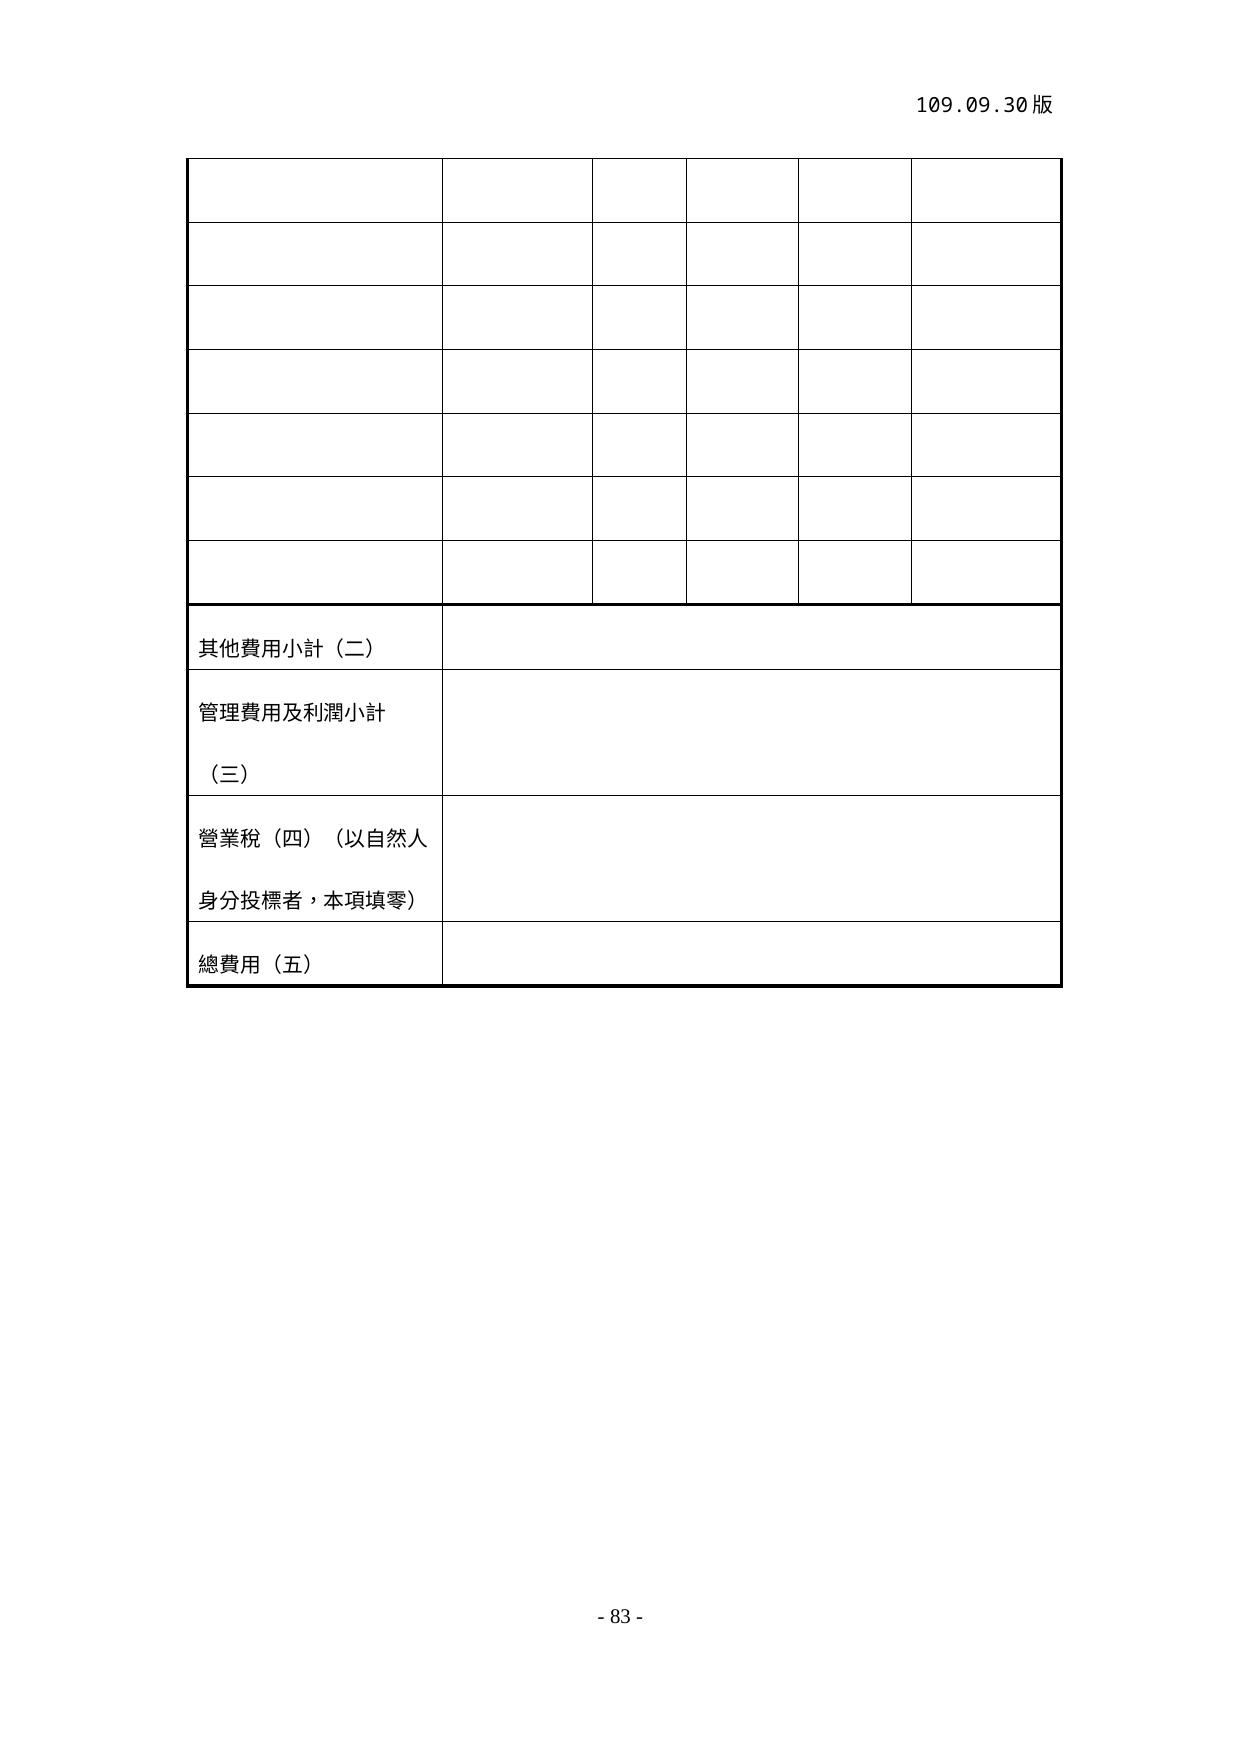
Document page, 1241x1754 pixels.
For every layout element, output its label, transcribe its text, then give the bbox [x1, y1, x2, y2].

table_cell [443, 606, 1060, 669]
table_cell [443, 477, 592, 539]
table_cell [443, 796, 1060, 921]
table_cell [189, 350, 442, 412]
table_cell [443, 670, 1060, 795]
table_cell [593, 159, 686, 222]
table_cell [687, 477, 798, 539]
table_cell [799, 159, 911, 222]
table_cell [593, 414, 686, 476]
table_cell [912, 159, 1060, 222]
table_cell [443, 541, 592, 603]
table_cell [443, 414, 592, 476]
table_cell [189, 159, 442, 222]
table_cell [799, 350, 911, 412]
table_cell [189, 286, 442, 349]
table_cell [443, 922, 1060, 984]
table_cell [593, 541, 686, 603]
table_cell 營業稅（四）（以自然人身分投標者，本項填零） [189, 796, 442, 921]
table_cell 其他費用小計（二） [189, 606, 442, 669]
table_cell [189, 414, 442, 476]
table_cell [912, 541, 1060, 603]
table_cell [687, 286, 798, 349]
table_cell [687, 541, 798, 603]
table_cell [912, 414, 1060, 476]
table_cell [912, 477, 1060, 539]
table_cell [687, 159, 798, 222]
table_cell 管理費用及利潤小計（三） [189, 670, 442, 795]
table_cell [799, 541, 911, 603]
table_cell [799, 223, 911, 285]
table_cell [189, 541, 442, 603]
table_cell [912, 350, 1060, 412]
table_cell [593, 286, 686, 349]
table_cell [189, 223, 442, 285]
table_cell [593, 223, 686, 285]
table_cell [443, 159, 592, 222]
table_cell 總費用（五） [189, 922, 442, 984]
table_cell [189, 477, 442, 539]
table_cell [687, 350, 798, 412]
table_cell [687, 223, 798, 285]
table_cell [593, 477, 686, 539]
table_cell [912, 286, 1060, 349]
table_cell [443, 350, 592, 412]
table_cell [687, 414, 798, 476]
table_cell [443, 286, 592, 349]
table_cell [912, 223, 1060, 285]
table_cell [593, 350, 686, 412]
table_cell [799, 414, 911, 476]
table_cell [799, 286, 911, 349]
table_cell [799, 477, 911, 539]
table_cell [443, 223, 592, 285]
